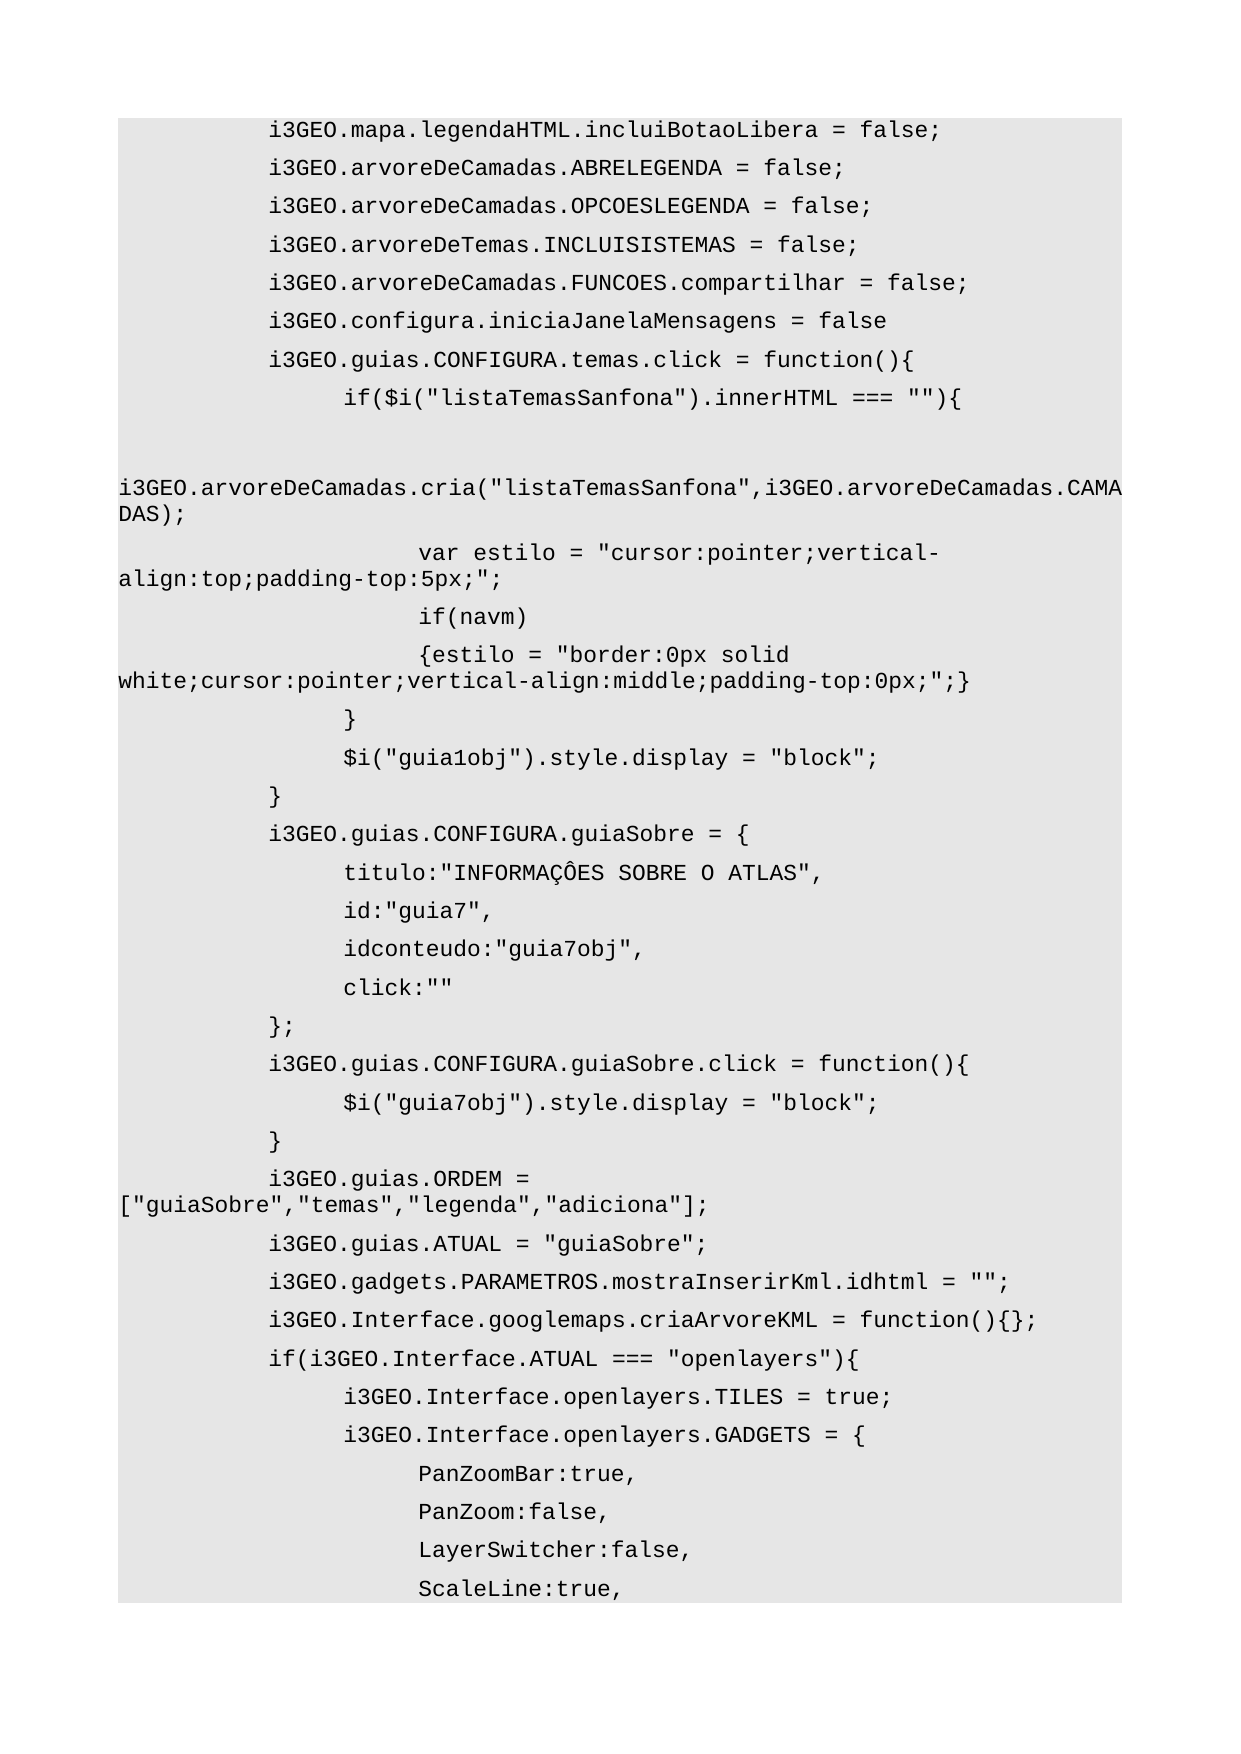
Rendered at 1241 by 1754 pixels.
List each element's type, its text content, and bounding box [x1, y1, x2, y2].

text i3GEO.Interface.openlayers.TILES = true; [118, 1385, 1122, 1411]
text i3GEO.configura.iniciaJanelaMensagens = false [118, 310, 1122, 336]
text i3GEO.mapa.legendaHTML.incluiBotaoLibera = false; [118, 118, 1122, 144]
text }; [118, 1014, 1122, 1040]
text $i("guia7obj").style.display = "block"; [118, 1091, 1122, 1117]
text i3GEO.Interface.openlayers.GADGETS = { [118, 1424, 1122, 1450]
text i3GEO.arvoreDeCamadas.cria("listaTemasSanfona",i3GEO.arvoreDeCamadas.CAMADAS); [118, 425, 1122, 528]
text i3GEO.guias.CONFIGURA.temas.click = function(){ [118, 348, 1122, 374]
text ScaleLine:true, [118, 1577, 1122, 1603]
text } [118, 1129, 1122, 1155]
text i3GEO.guias.CONFIGURA.guiaSobre = { [118, 823, 1122, 849]
text i3GEO.arvoreDeCamadas.FUNCOES.compartilhar = false; [118, 271, 1122, 297]
text i3GEO.arvoreDeTemas.INCLUISISTEMAS = false; [118, 233, 1122, 259]
text {estilo = "border:0px solid white;cursor:pointer;vertical-align:middle;padding-top:0px;";} [118, 643, 1122, 695]
text i3GEO.guias.ATUAL = "guiaSobre"; [118, 1232, 1122, 1258]
text i3GEO.guias.ORDEM = ["guiaSobre","temas","legenda","adiciona"]; [118, 1168, 1122, 1220]
text LayerSwitcher:false, [118, 1539, 1122, 1565]
text var estilo = "cursor:pointer;vertical-align:top;padding-top:5px;"; [118, 541, 1122, 593]
text id:"guia7", [118, 899, 1122, 925]
text i3GEO.Interface.googlemaps.criaArvoreKML = function(){}; [118, 1309, 1122, 1335]
text idconteudo:"guia7obj", [118, 938, 1122, 964]
text PanZoom:false, [118, 1500, 1122, 1526]
text i3GEO.arvoreDeCamadas.ABRELEGENDA = false; [118, 156, 1122, 182]
text i3GEO.arvoreDeCamadas.OPCOESLEGENDA = false; [118, 195, 1122, 221]
text if($i("listaTemasSanfona").innerHTML === ""){ [118, 386, 1122, 412]
text } [118, 708, 1122, 734]
text PanZoomBar:true, [118, 1462, 1122, 1488]
text if(i3GEO.Interface.ATUAL === "openlayers"){ [118, 1347, 1122, 1373]
text $i("guia1obj").style.display = "block"; [118, 746, 1122, 772]
text if(navm) [118, 605, 1122, 631]
text titulo:"INFORMAÇÔES SOBRE O ATLAS", [118, 861, 1122, 887]
text i3GEO.gadgets.PARAMETROS.mostraInserirKml.idhtml = ""; [118, 1270, 1122, 1296]
text click:"" [118, 976, 1122, 1002]
text i3GEO.guias.CONFIGURA.guiaSobre.click = function(){ [118, 1053, 1122, 1079]
text } [118, 784, 1122, 810]
